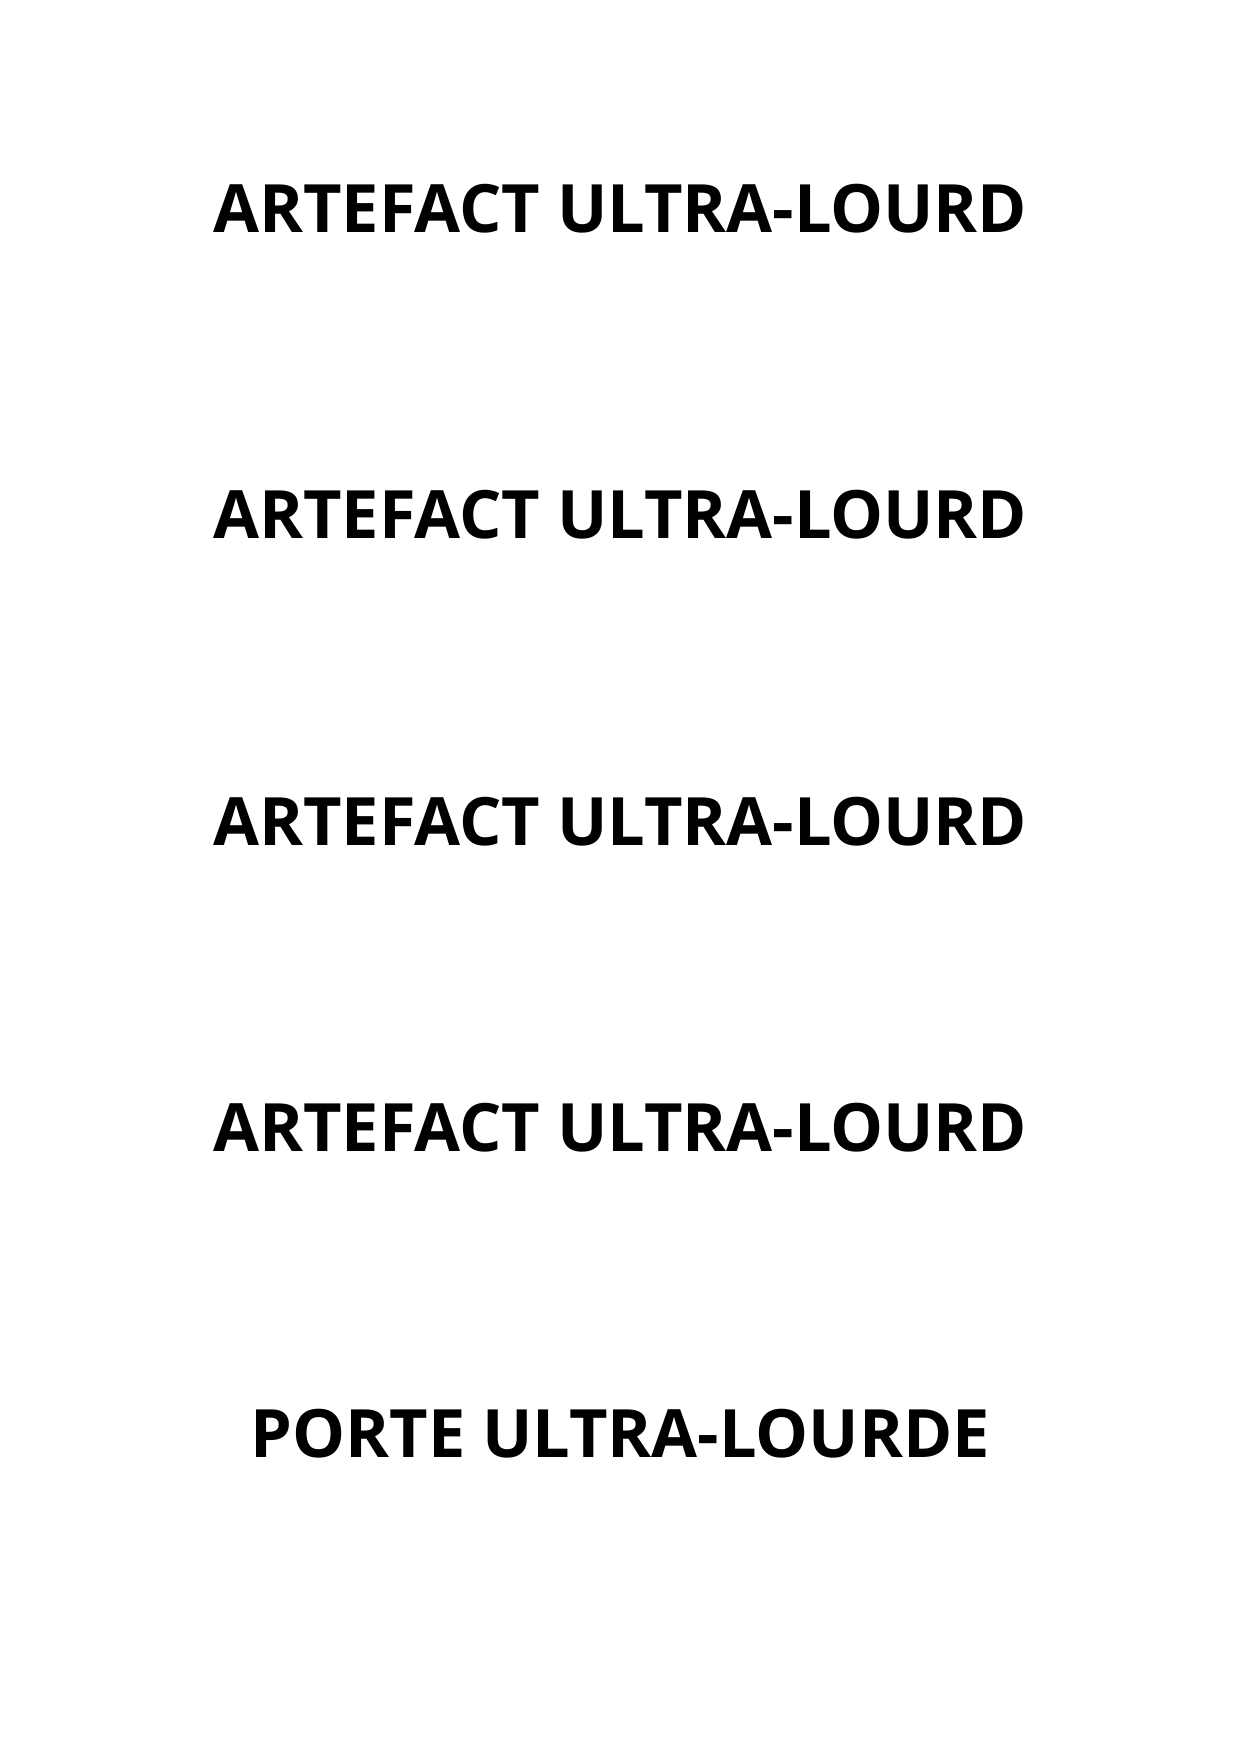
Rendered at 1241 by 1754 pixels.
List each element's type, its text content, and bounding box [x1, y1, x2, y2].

text ARTEFACT ULTRA-LOURD [112, 161, 1128, 252]
text ARTEFACT ULTRA-LOURD [112, 1080, 1128, 1171]
text PORTE ULTRA-LOURDE [112, 1386, 1128, 1477]
text ARTEFACT ULTRA-LOURD [112, 467, 1128, 558]
text ARTEFACT ULTRA-LOURD [112, 774, 1128, 864]
